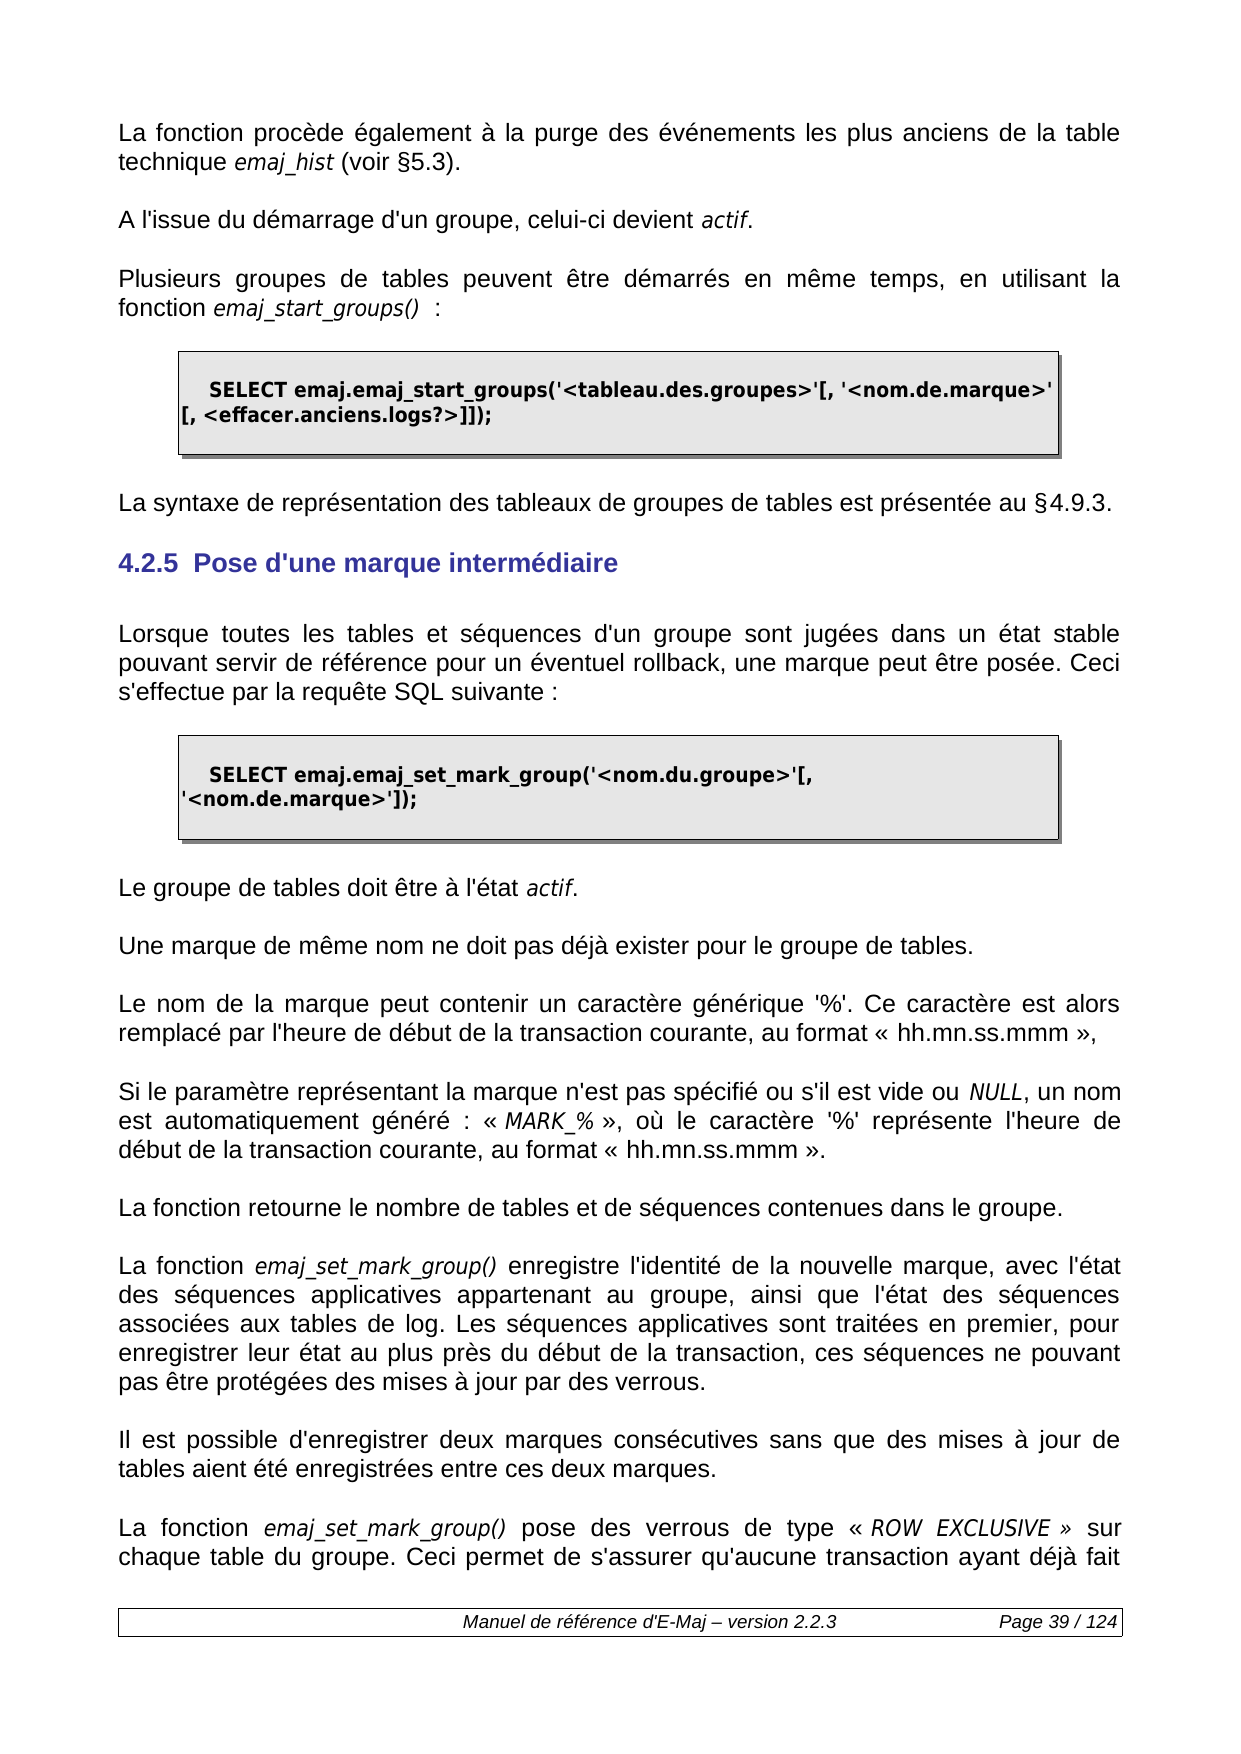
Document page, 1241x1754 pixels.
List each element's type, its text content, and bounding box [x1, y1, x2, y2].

text La fonction retourne le nombre de tables et de séquences contenues dans le groupe. [118, 1193, 1122, 1222]
text SELECT emaj.emaj_start_groups('<tableau.des.groupes>'[, '<nom.de.marque>' [, <effacer.anciens.logs?>]]); [179, 375, 1058, 424]
text La syntaxe de représentation des tableaux de groupes de tables est présentée au §4.9.3. [118, 488, 1122, 517]
text Le groupe de tables doit être à l'état actif. [118, 873, 1122, 902]
text Lorsque toutes les tables et séquences d'un groupe sont jugées dans un état stable pouvant servir de référence pour un éventuel rollback, une marque peut être posée. Ceci s'effectue par la requête SQL suivante : [118, 619, 1122, 706]
text Plusieurs groupes de tables peuvent être démarrés en même temps, en utilisant la fonction emaj_start_groups() : [118, 263, 1122, 322]
text La fonction emaj_set_mark_group() enregistre l'identité de la nouvelle marque, avec l'état des séquences applicatives appartenant au groupe, ainsi que l'état des séquences associées aux tables de log. Les séquences applicatives sont traitées en premier, pour enregistrer leur état au plus près du début de la transaction, ces séquences ne pouvant pas être protégées des mises à jour par des verrous. [118, 1251, 1122, 1396]
text SELECT emaj.emaj_set_mark_group('<nom.du.groupe>'[, '<nom.de.marque>']); [179, 760, 1058, 809]
text Si le paramètre représentant la marque n'est pas spécifié ou s'il est vide ou NULL, un nom est automatiquement généré : « MARK_% », où le caractère '%' représente l'heure de début de la transaction courante, au format « hh.mn.ss.mmm ». [118, 1076, 1122, 1164]
text Une marque de même nom ne doit pas déjà exister pour le groupe de tables. [118, 931, 1122, 960]
text La fonction emaj_set_mark_group() pose des verrous de type « ROW EXCLUSIVE » sur chaque table du groupe. Ceci permet de s'assurer qu'aucune transaction ayant déjà fait [118, 1512, 1122, 1571]
text Il est possible d'enregistrer deux marques consécutives sans que des mises à jour de tables aient été enregistrées entre ces deux marques. [118, 1425, 1122, 1483]
text La fonction procède également à la purge des événements les plus anciens de la table technique emaj_hist (voir §5.3). [118, 118, 1122, 176]
text A l'issue du démarrage d'un groupe, celui-ci devient actif. [118, 205, 1122, 234]
text Le nom de la marque peut contenir un caractère générique '%'. Ce caractère est alors remplacé par l'heure de début de la transaction courante, au format « hh.mn.ss.mmm », [118, 989, 1122, 1047]
subtitle Pose d'une marque intermédiaire [118, 546, 1122, 577]
